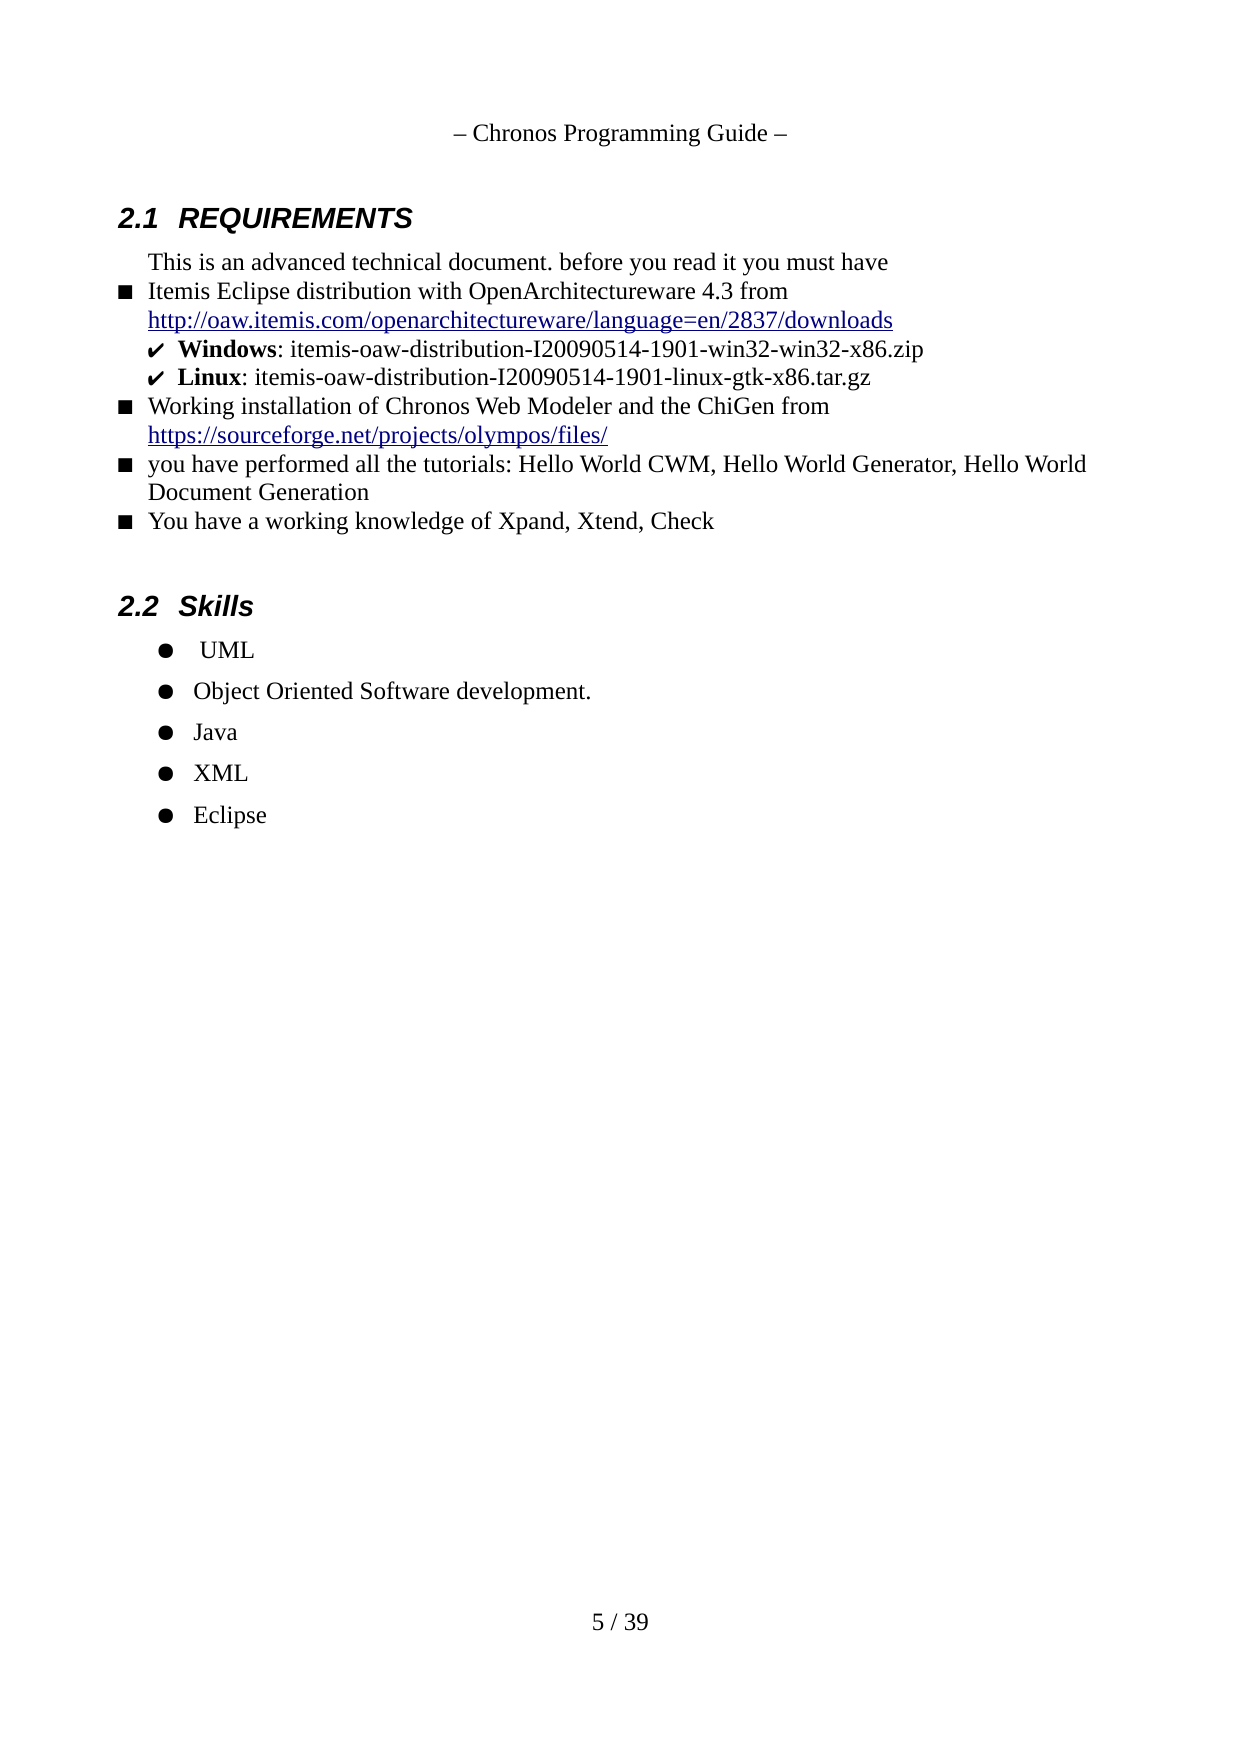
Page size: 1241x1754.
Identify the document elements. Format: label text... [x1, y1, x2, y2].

list Windows: itemis-oaw-distribution-I20090514-1901-win32-win32-x86.zip [148, 334, 1122, 362]
list Object Oriented Software development. [156, 676, 1122, 705]
list Linux: itemis-oaw-distribution-I20090514-1901-linux-gtk-x86.tar.gz [148, 362, 1122, 391]
list This is an advanced technical document. before you read it you must have [118, 247, 1122, 276]
list XML [156, 758, 1122, 787]
list UML [156, 635, 1122, 663]
subtitle REQUIREMENTS [118, 201, 1122, 235]
subtitle Skills [118, 589, 1122, 622]
list https://sourceforge.net/projects/olympos/files/ [118, 420, 1122, 449]
list you have performed all the tutorials: Hello World CWM, Hello World Generator, Hello World Document Generation [118, 449, 1122, 506]
list Itemis Eclipse distribution with OpenArchitectureware 4.3 from http://oaw.itemis.com/openarchitectureware/language=en/2837/downloads [118, 276, 1122, 334]
list Working installation of Chronos Web Modeler and the ChiGen from [118, 391, 1122, 420]
list Java [156, 717, 1122, 746]
list You have a working knowledge of Xpand, Xtend, Check [118, 506, 1122, 535]
list Eclipse [156, 800, 1122, 828]
